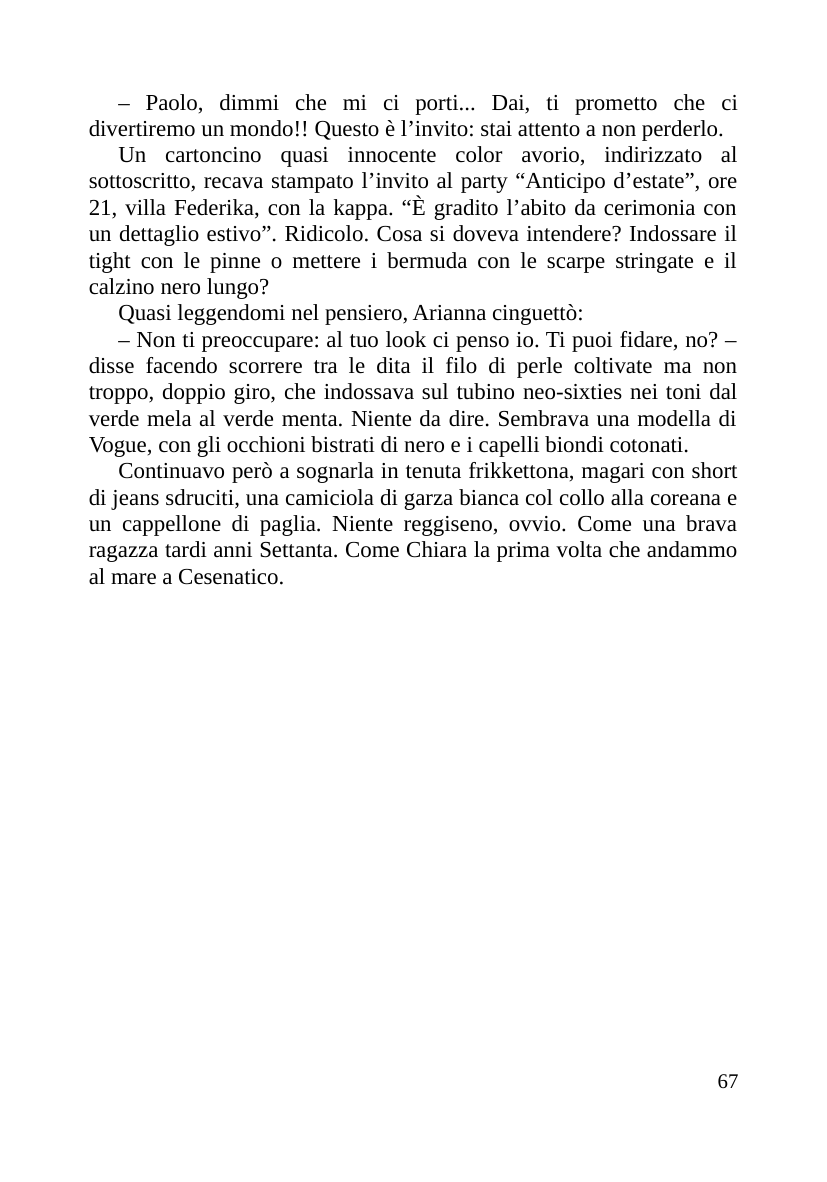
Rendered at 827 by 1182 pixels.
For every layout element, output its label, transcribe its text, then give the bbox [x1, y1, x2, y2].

text – Paolo, dimmi che mi ci porti... Dai, ti prometto che ci divertiremo un mondo!! Questo è l’invito: stai attento a non perderlo. [88, 88, 738, 141]
text – Non ti preoccupare: al tuo look ci penso io. Ti puoi fidare, no? – disse facendo scorrere tra le dita il filo di perle coltivate ma non troppo, doppio giro, che indossava sul tubino neo-sixties nei toni dal verde mela al verde menta. Niente da dire. Sembrava una modella di Vogue, con gli occhioni bistrati di nero e i capelli biondi cotonati. [88, 326, 738, 457]
text Un cartoncino quasi innocente color avorio, indirizzato al sottoscritto, recava stampato l’invito al party “Anticipo d’estate”, ore 21, villa Federika, con la kappa. “È gradito l’abito da cerimonia con un dettaglio estivo”. Ridicolo. Cosa si doveva intendere? Indossare il tight con le pinne o mettere i bermuda con le scarpe stringate e il calzino nero lungo? [88, 141, 738, 299]
text Quasi leggendomi nel pensiero, Arianna cinguettò: [88, 299, 738, 326]
text Continuavo però a sognarla in tenuta frikkettona, magari con short di jeans sdruciti, una camiciola di garza bianca col collo alla coreana e un cappellone di paglia. Niente reggiseno, ovvio. Come una brava ragazza tardi anni Settanta. Come Chiara la prima volta che andammo al mare a Cesenatico. [88, 457, 738, 589]
